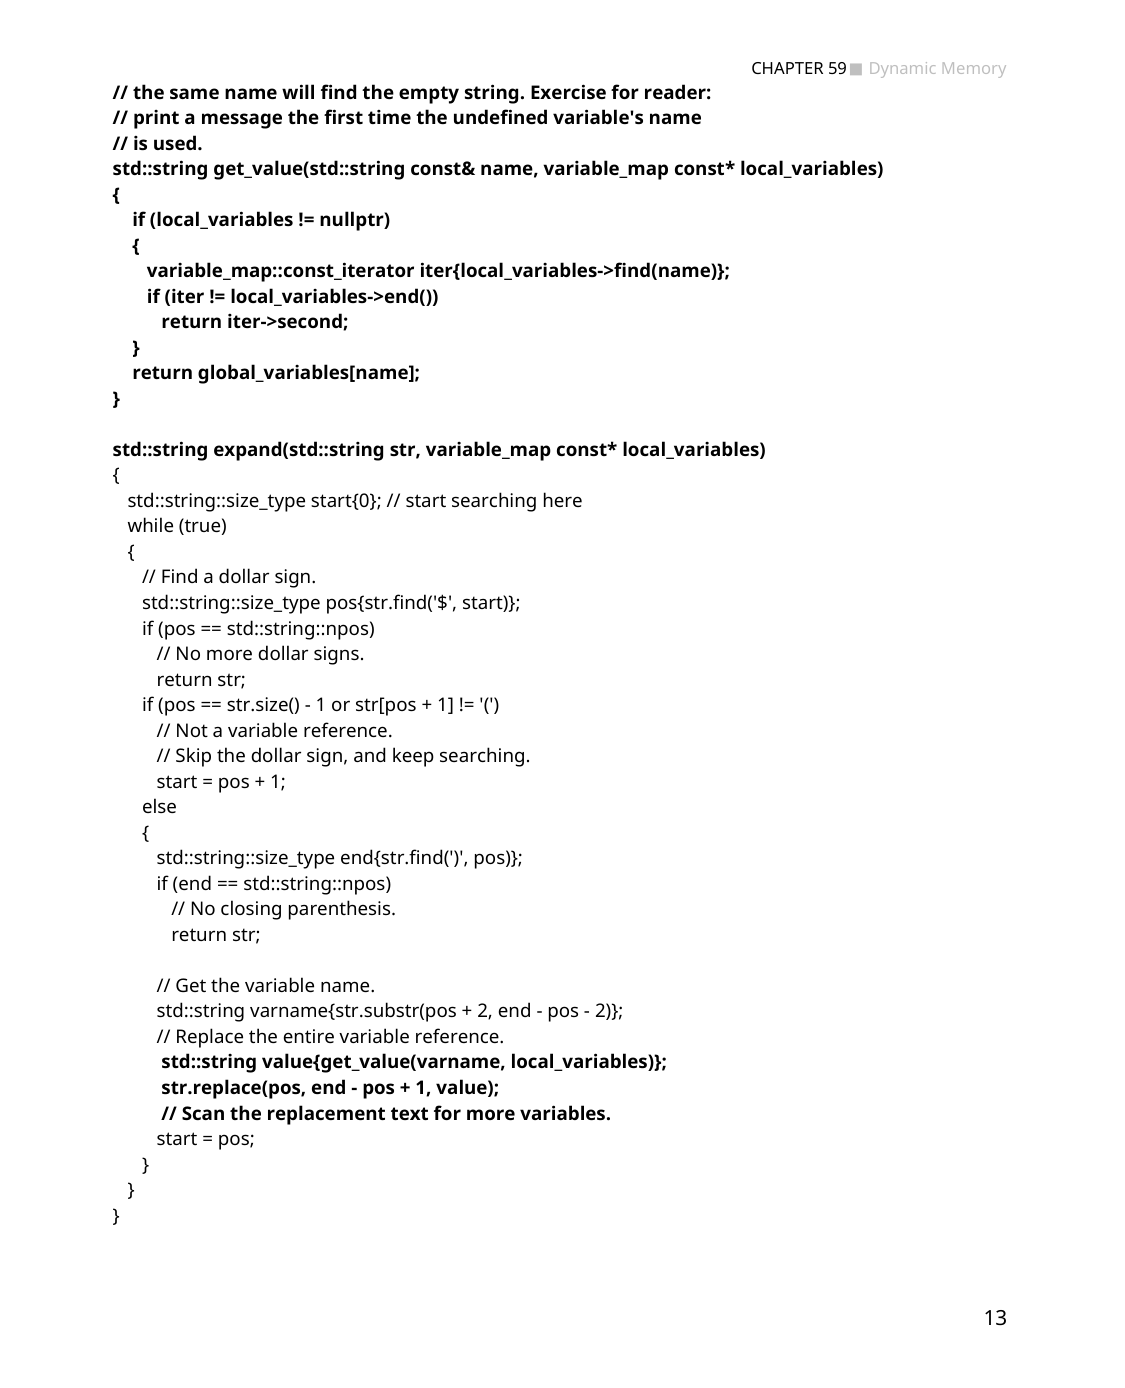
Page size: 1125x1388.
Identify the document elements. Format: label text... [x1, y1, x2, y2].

text // No closing parenthesis. [112, 896, 1012, 921]
text // Scan the replacement text for more variables. [112, 1100, 1012, 1125]
text start = pos + 1; [112, 768, 1012, 793]
text // Replace the entire variable reference. [112, 1023, 1012, 1049]
text str.replace(pos, end - pos + 1, value); [112, 1074, 1012, 1100]
text return iter->second; [112, 309, 1012, 334]
text while (true) [112, 513, 1012, 538]
text start = pos; [112, 1125, 1012, 1151]
text } [112, 385, 1012, 411]
text { [112, 819, 1012, 844]
text std::string::size_type pos{str.find('$', start)}; [112, 589, 1012, 615]
text std::string get_value(std::string const& name, variable_map const* local_variables) [112, 156, 1012, 181]
text if (local_variables != nullptr) [112, 207, 1012, 232]
text std::string expand(std::string str, variable_map const* local_variables) [112, 436, 1012, 462]
text // Find a dollar sign. [112, 564, 1012, 589]
text } [112, 1176, 1012, 1202]
text else [112, 793, 1012, 819]
text if (iter != local_variables->end()) [112, 283, 1012, 309]
text { [112, 181, 1012, 207]
text return str; [112, 666, 1012, 691]
text if (pos == str.size() - 1 or str[pos + 1] != '(') [112, 691, 1012, 717]
text if (end == std::string::npos) [112, 870, 1012, 896]
text std::string::size_type end{str.find(')', pos)}; [112, 844, 1012, 870]
text // print a message the first time the undefined variable's name [112, 104, 1012, 130]
text // the same name will find the empty string. Exercise for reader: [112, 79, 1012, 104]
text // Not a variable reference. [112, 717, 1012, 742]
text } [112, 334, 1012, 360]
text { [112, 232, 1012, 258]
text // Skip the dollar sign, and keep searching. [112, 742, 1012, 768]
text std::string varname{str.substr(pos + 2, end - pos - 2)}; [112, 998, 1012, 1023]
text std::string::size_type start{0}; // start searching here [112, 487, 1012, 513]
text // No more dollar signs. [112, 640, 1012, 666]
text { [112, 462, 1012, 487]
text // is used. [112, 130, 1012, 156]
text } [112, 1151, 1012, 1176]
text { [112, 538, 1012, 564]
text return str; [112, 921, 1012, 947]
text std::string value{get_value(varname, local_variables)}; [112, 1049, 1012, 1074]
text } [112, 1202, 1012, 1227]
text return global_variables[name]; [112, 360, 1012, 385]
text variable_map::const_iterator iter{local_variables->find(name)}; [112, 258, 1012, 283]
text if (pos == std::string::npos) [112, 615, 1012, 640]
text // Get the variable name. [112, 972, 1012, 998]
